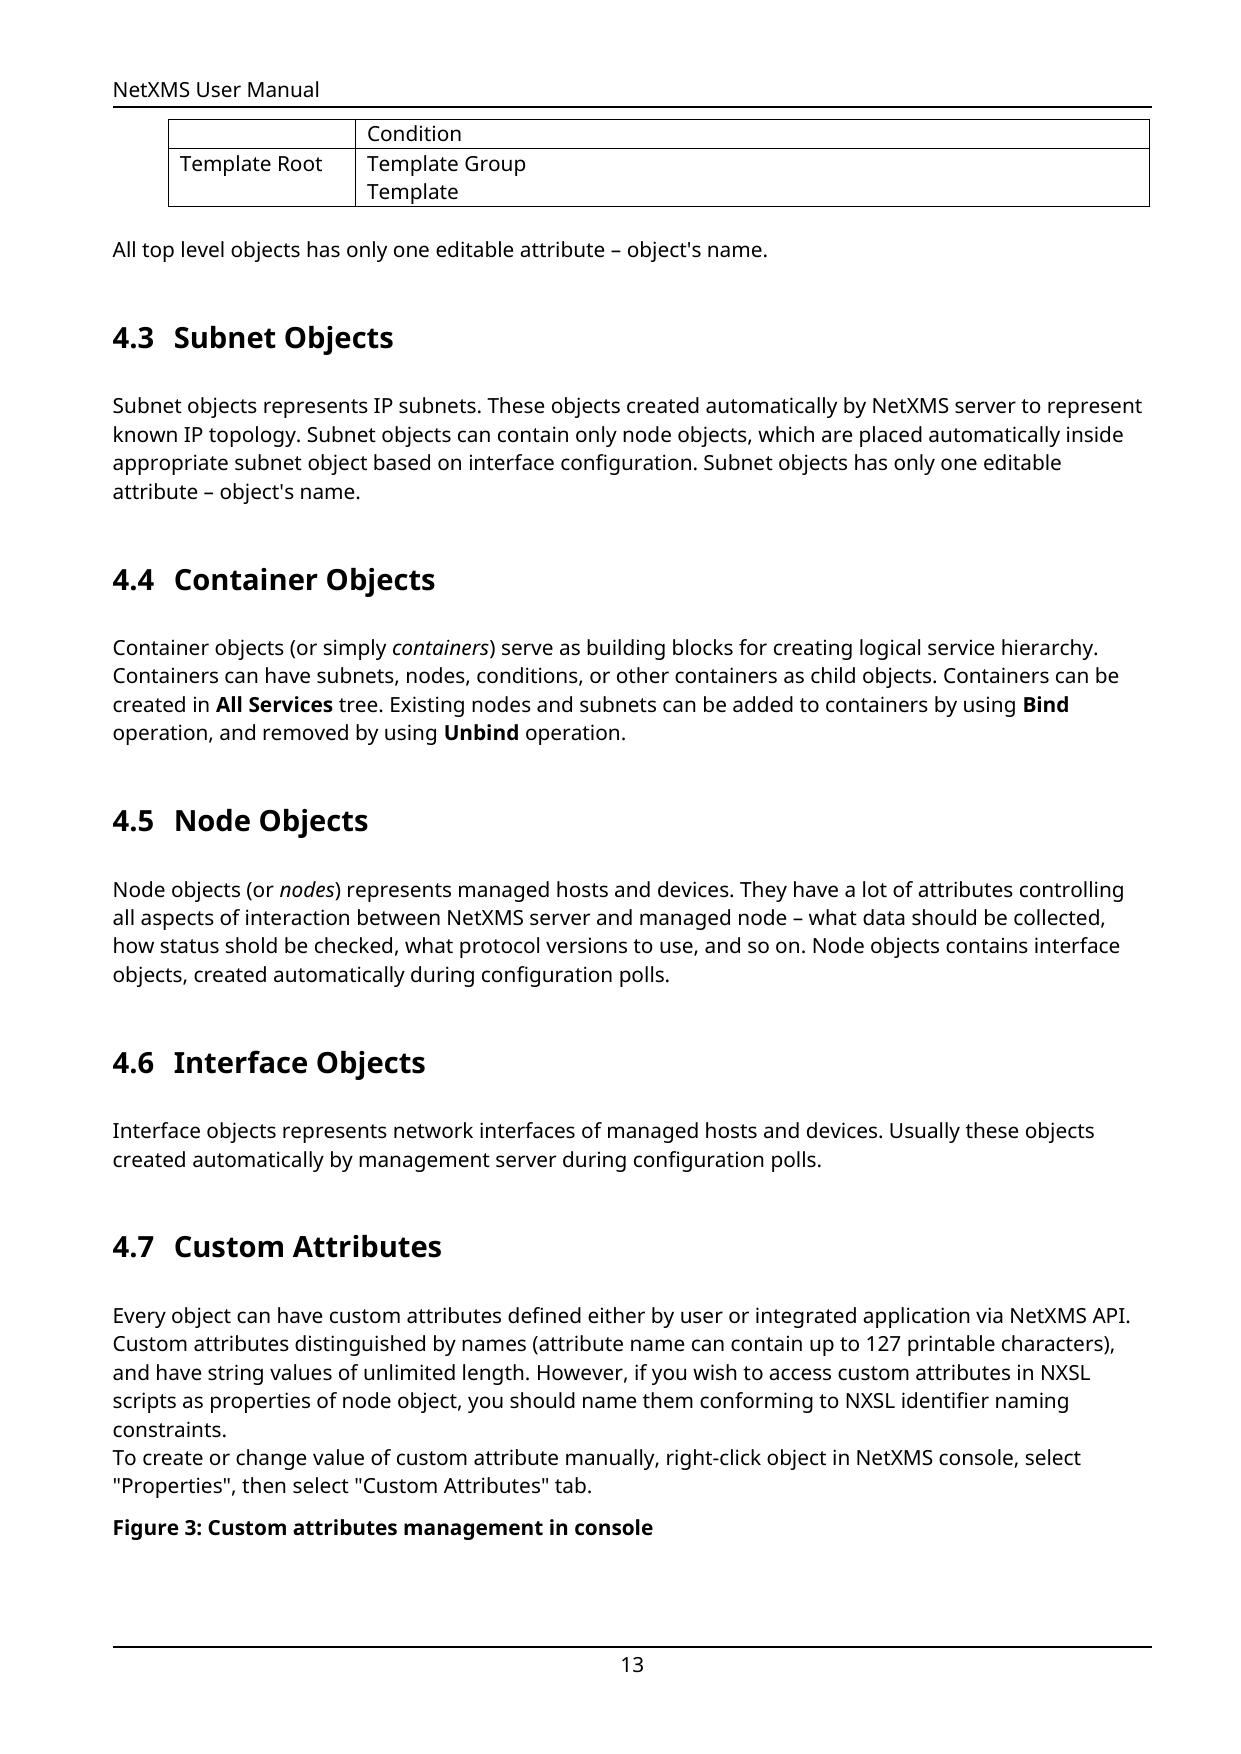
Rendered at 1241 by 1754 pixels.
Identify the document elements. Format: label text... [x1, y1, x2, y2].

table_cell [169, 120, 355, 148]
subtitle Interface Objects [112, 1042, 1152, 1082]
subtitle Container Objects [112, 559, 1152, 598]
table_cell Template Group Template [356, 149, 1149, 206]
text To create or change value of custom attribute manually, right-click object in NetXMS console, select "Properties", then select "Custom Attributes" tab. [112, 1443, 1152, 1500]
text Every object can have custom attributes defined either by user or integrated application via NetXMS API. Custom attributes distinguished by names (attribute name can contain up to 127 printable characters), and have string values of unlimited length. However, if you wish to access custom attributes in NXSL scripts as properties of node object, you should name them conforming to NXSL identifier naming constraints. [112, 1301, 1152, 1443]
text Figure 3: Custom attributes management in console [112, 1513, 1152, 1541]
text Interface objects represents network interfaces of managed hosts and devices. Usually these objects created automatically by management server during configuration polls. [112, 1116, 1152, 1173]
text All top level objects has only one editable attribute – object's name. [112, 235, 1152, 264]
subtitle Subnet Objects [112, 317, 1152, 357]
table_cell Condition [356, 120, 1149, 148]
subtitle Node Objects [112, 800, 1152, 840]
table_cell Template Root [169, 149, 355, 206]
text Subnet objects represents IP subnets. These objects created automatically by NetXMS server to represent known IP topology. Subnet objects can contain only node objects, which are placed automatically inside appropriate subnet object based on interface configuration. Subnet objects has only one editable attribute – object's name. [112, 392, 1152, 505]
text Node objects (or nodes) represents managed hosts and devices. They have a lot of attributes controlling all aspects of interaction between NetXMS server and managed node – what data should be collected, how status shold be checked, what protocol versions to use, and so on. Node objects contains interface objects, created automatically during configuration polls. [112, 875, 1152, 988]
text Container objects (or simply containers) serve as building blocks for creating logical service hierarchy. Containers can have subnets, nodes, conditions, or other containers as child objects. Containers can be created in All Services tree. Existing nodes and subnets can be added to containers by using Bind operation, and removed by using Unbind operation. [112, 633, 1152, 747]
subtitle Custom Attributes [112, 1227, 1152, 1266]
